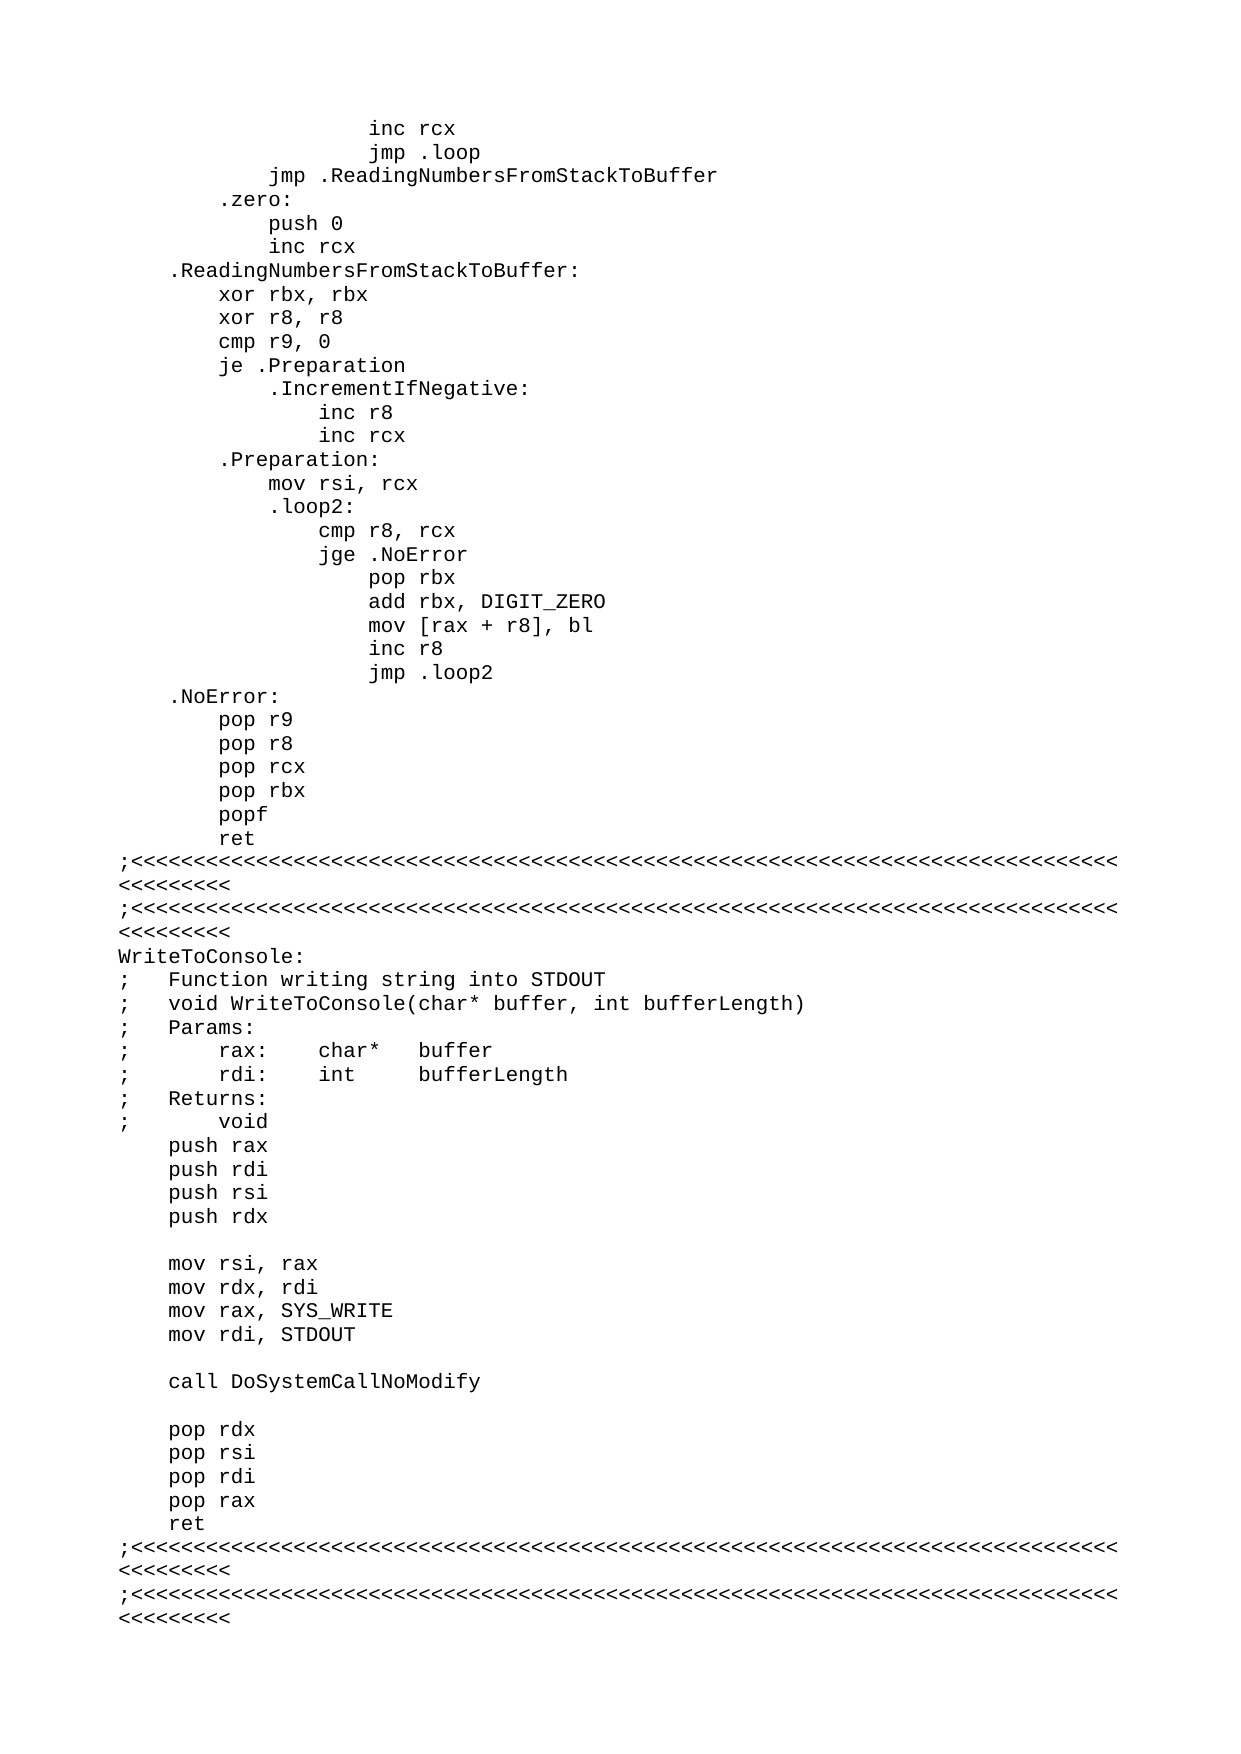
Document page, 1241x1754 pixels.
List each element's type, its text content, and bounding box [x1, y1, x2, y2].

text push rdi [118, 1158, 1122, 1182]
text mov rax, SYS_WRITE [118, 1300, 1122, 1324]
text jmp .loop [118, 142, 1122, 165]
text ;<<<<<<<<<<<<<<<<<<<<<<<<<<<<<<<<<<<<<<<<<<<<<<<<<<<<<<<<<<<<<<<<<<<<<<<<<<<<<<<<<<<<<<<< [118, 1537, 1122, 1584]
text jmp .loop2 [118, 662, 1122, 686]
text pop rax [118, 1489, 1122, 1513]
text je .Preparation [118, 354, 1122, 378]
text ; rdi: int bufferLength [118, 1064, 1122, 1088]
text ; rax: char* buffer [118, 1040, 1122, 1064]
text pop r8 [118, 733, 1122, 757]
text push 0 [118, 213, 1122, 236]
text mov [rax + r8], bl [118, 615, 1122, 638]
text ; Function writing string into STDOUT [118, 969, 1122, 993]
text mov rsi, rax [118, 1253, 1122, 1277]
text pop rdx [118, 1419, 1122, 1442]
text .ReadingNumbersFromStackToBuffer: [118, 260, 1122, 284]
text pop rdi [118, 1466, 1122, 1489]
text .IncrementIfNegative: [118, 378, 1122, 402]
text ;<<<<<<<<<<<<<<<<<<<<<<<<<<<<<<<<<<<<<<<<<<<<<<<<<<<<<<<<<<<<<<<<<<<<<<<<<<<<<<<<<<<<<<<< [118, 851, 1122, 898]
text inc rcx [118, 118, 1122, 142]
text .zero: [118, 189, 1122, 213]
text pop r9 [118, 709, 1122, 733]
text inc r8 [118, 638, 1122, 662]
text popf [118, 804, 1122, 827]
text ;<<<<<<<<<<<<<<<<<<<<<<<<<<<<<<<<<<<<<<<<<<<<<<<<<<<<<<<<<<<<<<<<<<<<<<<<<<<<<<<<<<<<<<<< [118, 1584, 1122, 1631]
text pop rsi [118, 1442, 1122, 1466]
text ret [118, 827, 1122, 851]
text ; void [118, 1111, 1122, 1135]
text call DoSystemCallNoModify [118, 1371, 1122, 1395]
text .Preparation: [118, 449, 1122, 473]
text ; Returns: [118, 1088, 1122, 1111]
text push rax [118, 1135, 1122, 1158]
text .NoError: [118, 686, 1122, 709]
text mov rdx, rdi [118, 1277, 1122, 1300]
text add rbx, DIGIT_ZERO [118, 591, 1122, 615]
text inc rcx [118, 426, 1122, 449]
text mov rsi, rcx [118, 473, 1122, 496]
text WriteToConsole: [118, 946, 1122, 969]
text pop rcx [118, 757, 1122, 780]
text ret [118, 1513, 1122, 1537]
text mov rdi, STDOUT [118, 1324, 1122, 1348]
text jmp .ReadingNumbersFromStackToBuffer [118, 165, 1122, 189]
text xor r8, r8 [118, 307, 1122, 331]
text ;<<<<<<<<<<<<<<<<<<<<<<<<<<<<<<<<<<<<<<<<<<<<<<<<<<<<<<<<<<<<<<<<<<<<<<<<<<<<<<<<<<<<<<<< [118, 898, 1122, 946]
text cmp r8, rcx [118, 520, 1122, 544]
text xor rbx, rbx [118, 284, 1122, 307]
text jge .NoError [118, 544, 1122, 567]
text pop rbx [118, 567, 1122, 591]
text push rdx [118, 1206, 1122, 1229]
text pop rbx [118, 780, 1122, 804]
text ; Params: [118, 1017, 1122, 1040]
text ; void WriteToConsole(char* buffer, int bufferLength) [118, 993, 1122, 1017]
text inc r8 [118, 402, 1122, 426]
text push rsi [118, 1182, 1122, 1206]
text inc rcx [118, 236, 1122, 260]
text .loop2: [118, 496, 1122, 520]
text cmp r9, 0 [118, 331, 1122, 354]
